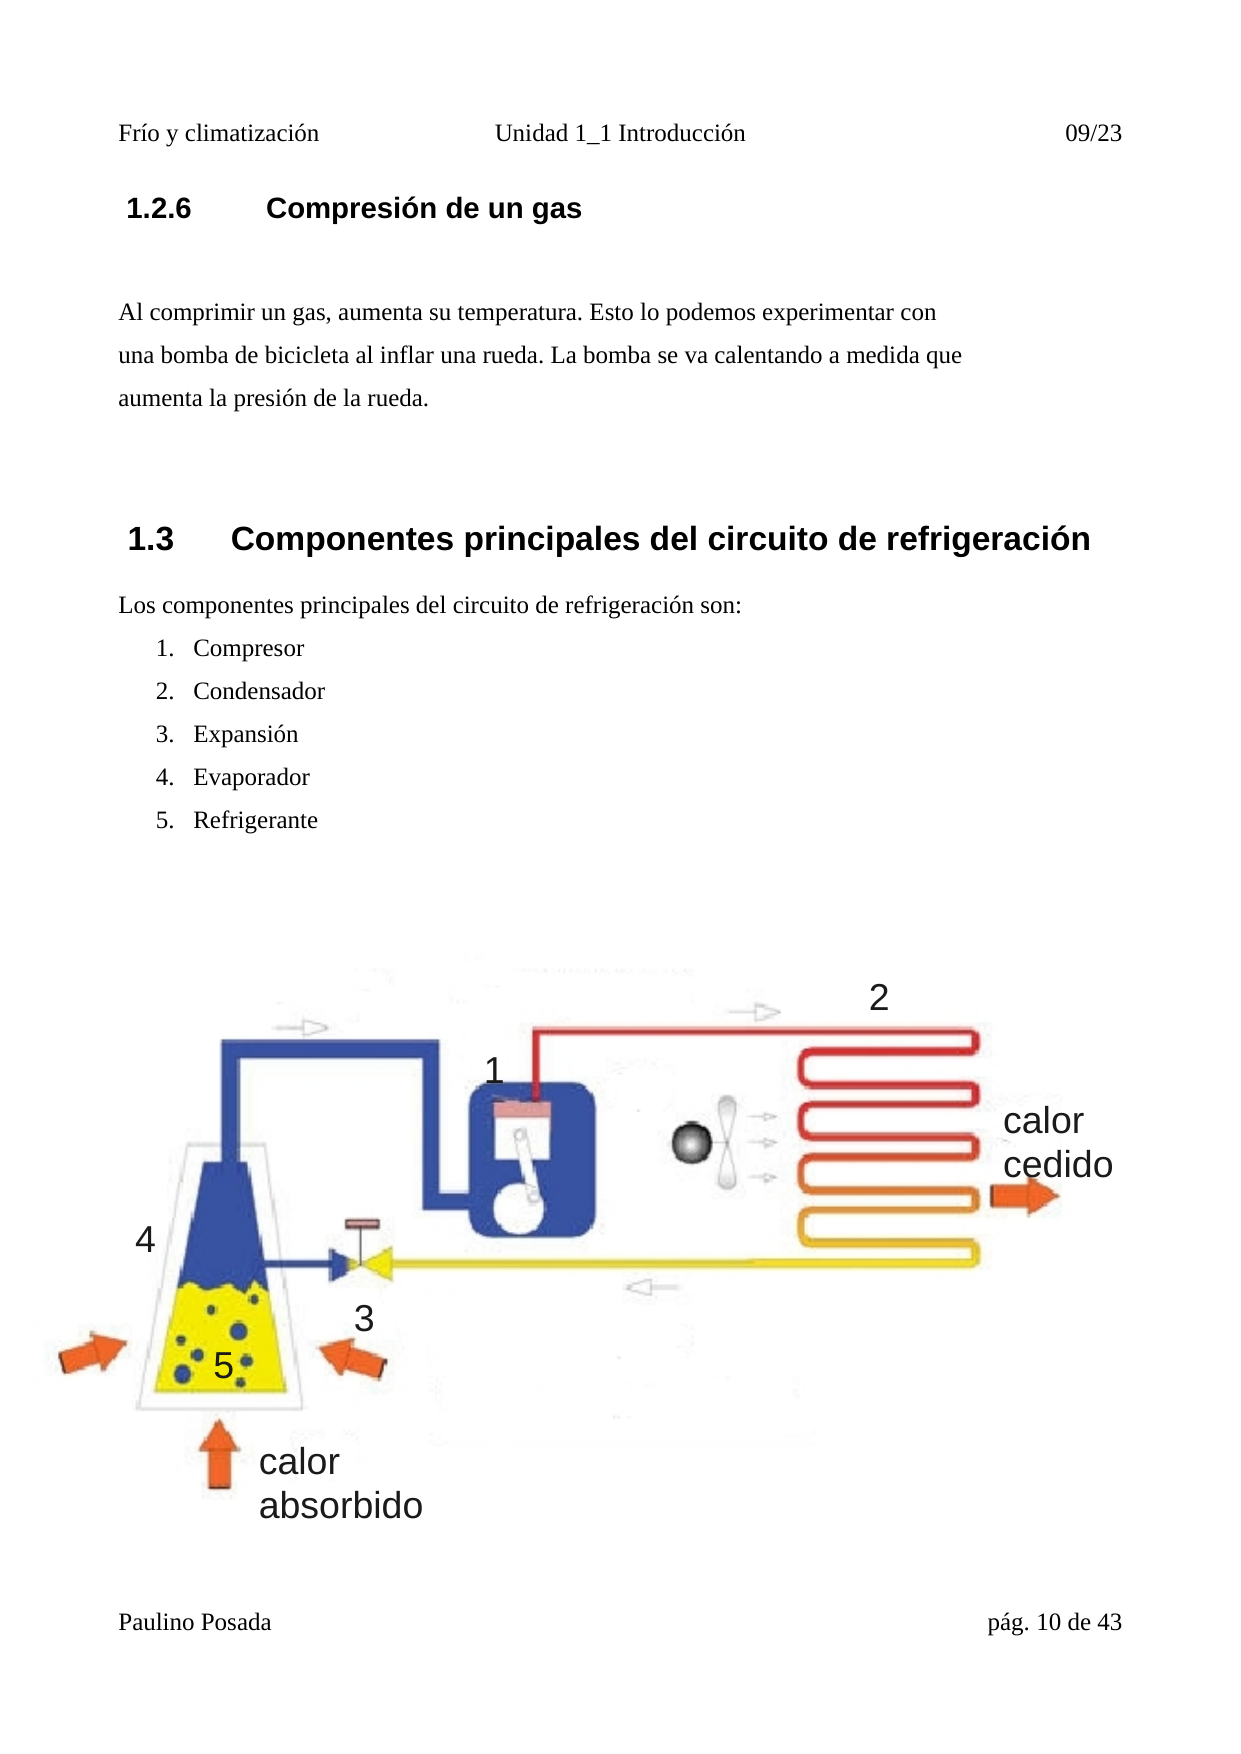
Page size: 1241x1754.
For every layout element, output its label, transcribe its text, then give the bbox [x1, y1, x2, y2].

subtitle Componentes principales del circuito de refrigeración [118, 519, 1122, 558]
text Los componentes principales del circuito de refrigeración son: [118, 590, 1122, 618]
list Evaporador [156, 762, 1122, 791]
text una bomba de bicicleta al inflar una rueda. La bomba se va calentando a medida que [118, 340, 1122, 369]
picture [0, 906, 1097, 1519]
subtitle Compresión de un gas [118, 191, 1122, 225]
text Al comprimir un gas, aumenta su temperatura. Esto lo podemos experimentar con [118, 297, 1122, 326]
list Refrigerante [156, 805, 1122, 834]
list Compresor [156, 633, 1122, 662]
list Condensador [156, 676, 1122, 705]
list Expansión [156, 719, 1122, 748]
text aumenta la presión de la rueda. [118, 383, 1122, 412]
